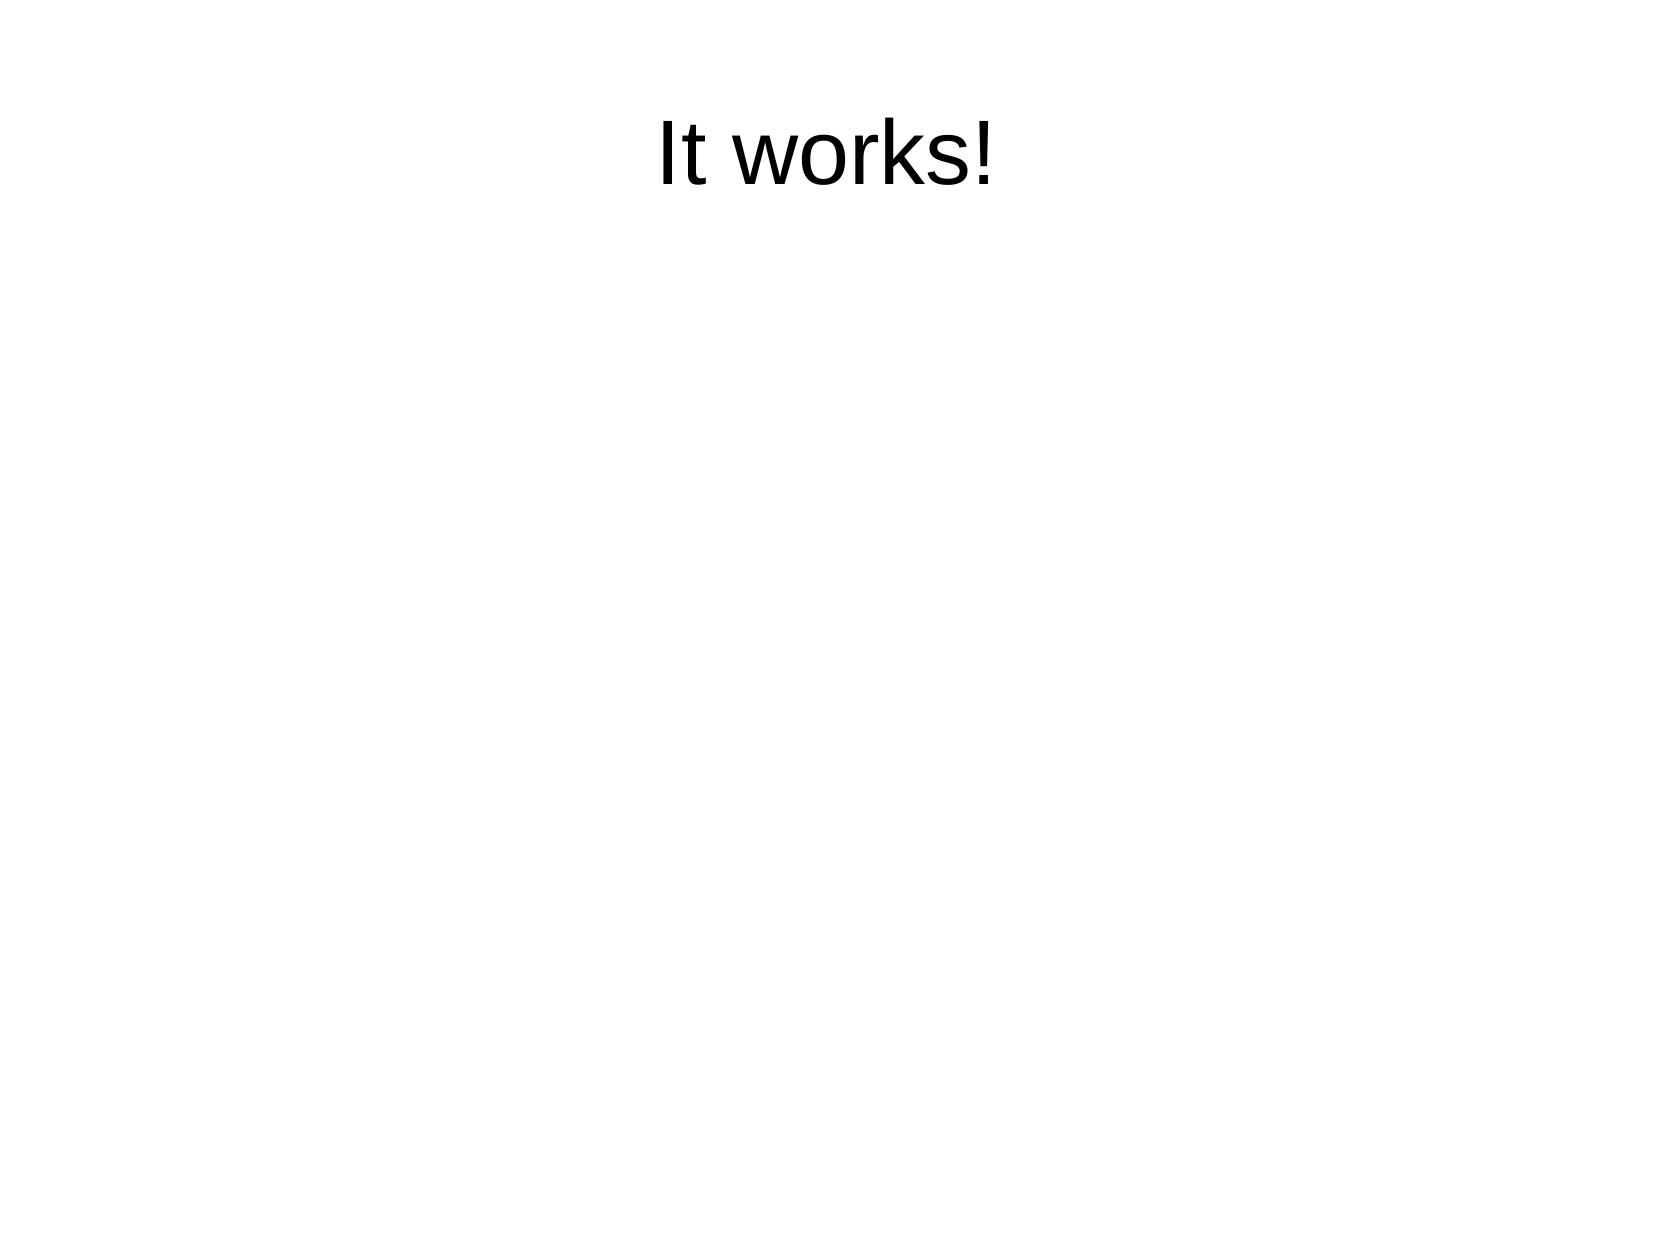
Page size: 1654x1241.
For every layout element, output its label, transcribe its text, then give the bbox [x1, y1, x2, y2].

title It works! [82, 49, 1571, 257]
